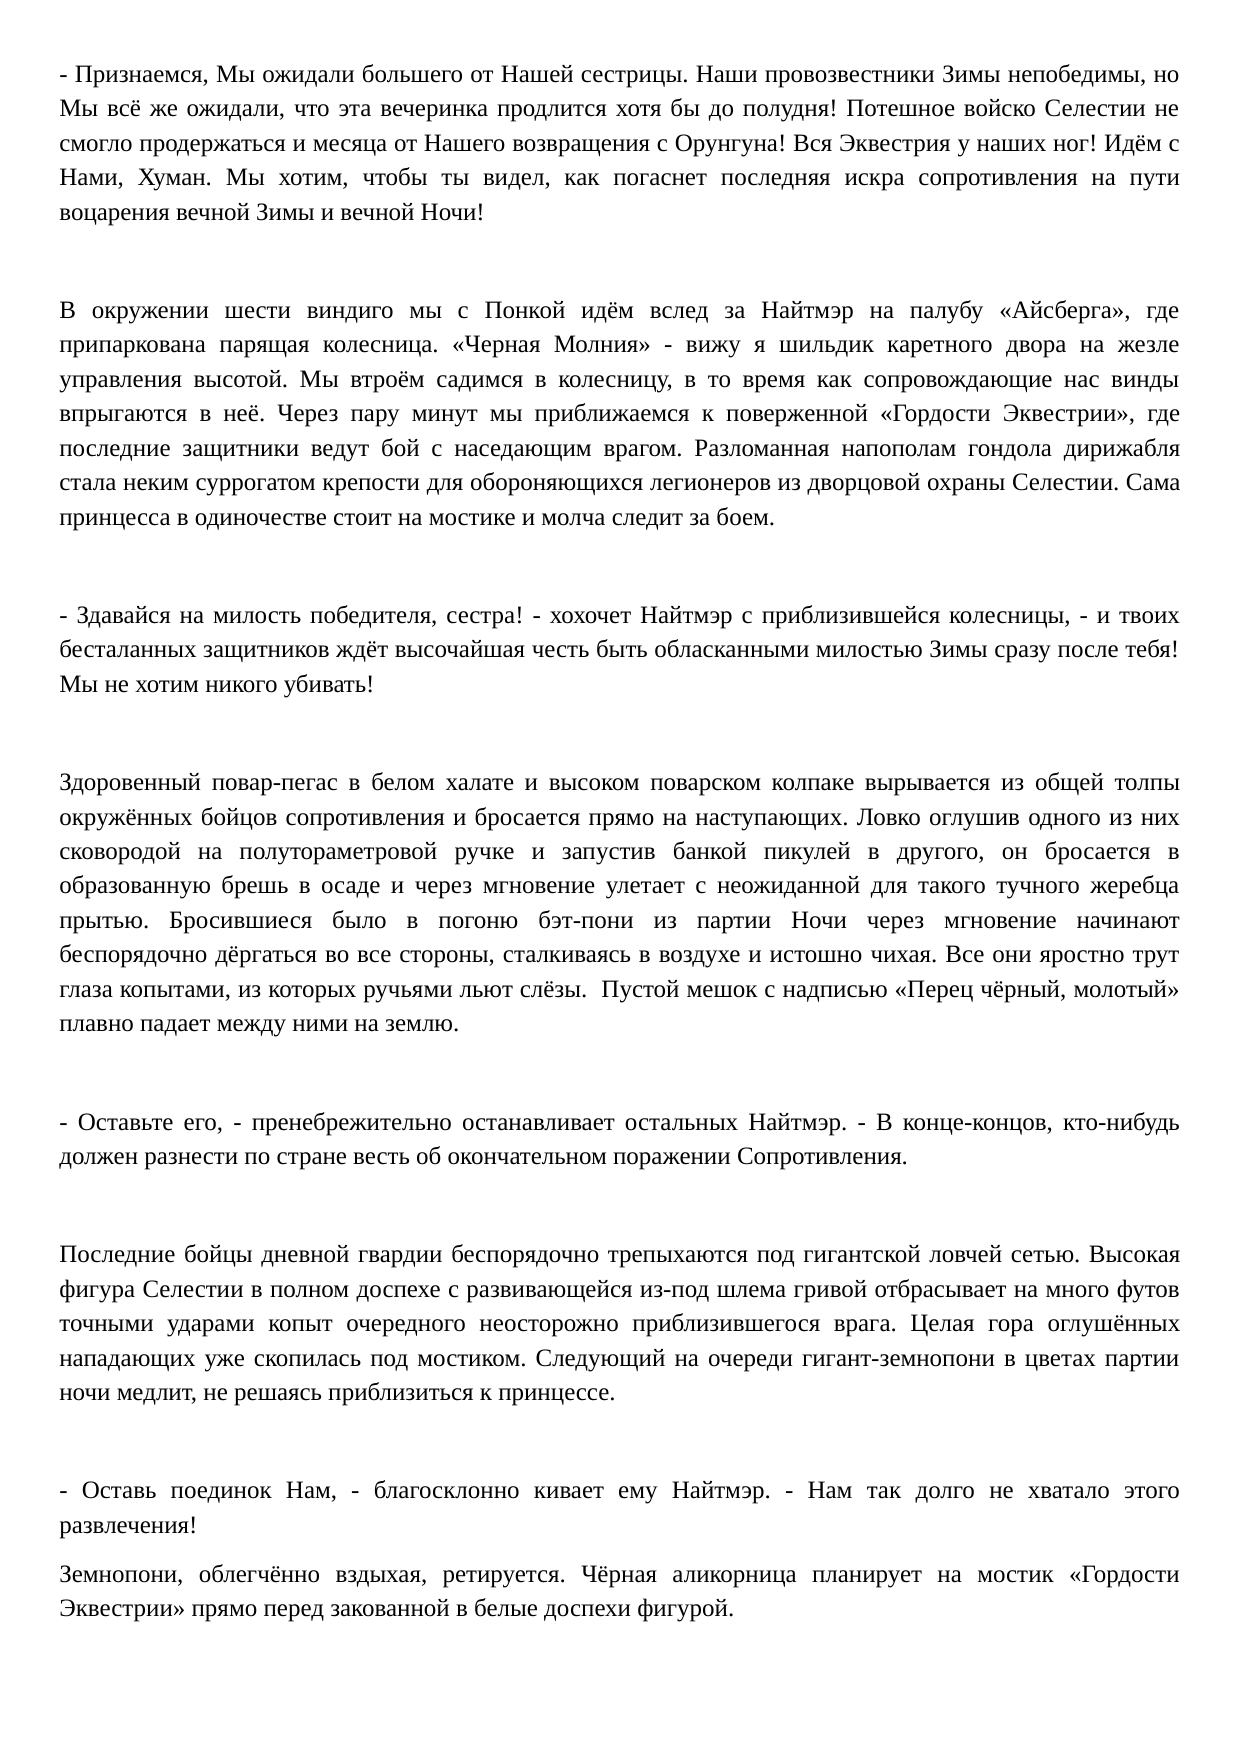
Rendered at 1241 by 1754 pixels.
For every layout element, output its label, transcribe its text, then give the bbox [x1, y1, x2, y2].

text Земнопони, облегчённо вздыхая, ретируется. Чёрная аликорница планирует на мостик «Гордости Эквестрии» прямо перед закованной в белые доспехи фигурой. [59, 1559, 1181, 1622]
text - Здавайся на милость победителя, сестра! - хохочет Найтмэр с приблизившейся колесницы, - и твоих бесталанных защитников ждёт высочайшая честь быть обласканными милостью Зимы сразу после тебя! Мы не хотим никого убивать! [59, 600, 1181, 698]
text - Оставьте его, - пренебрежительно останавливает остальных Найтмэр. - В конце-концов, кто-нибудь должен разнести по стране весть об окончательном поражении Сопротивления. [59, 1107, 1181, 1170]
text Здоровенный повар-пегас в белом халате и высоком поварском колпаке вырывается из общей толпы окружённых бойцов сопротивления и бросается прямо на наступающих. Ловко оглушив одного из них сковородой на полутораметровой ручке и запустив банкой пикулей в другого, он бросается в образованную брешь в осаде и через мгновение улетает с неожиданной для такого тучного жеребца прытью. Бросившиеся было в погоню бэт-пони из партии Ночи через мгновение начинают беспорядочно дёргаться во все стороны, сталкиваясь в воздухе и истошно чихая. Все они яростно трут глаза копытами, из которых ручьями льют слёзы. Пустой мешок с надписью «Перец чёрный, молотый» плавно падает между ними на землю. [59, 767, 1181, 1037]
text В окружении шести виндиго мы с Понкой идём вслед за Найтмэр на палубу «Айсберга», где припаркована парящая колесница. «Черная Молния» - вижу я шильдик каретного двора на жезле управления высотой. Мы втроём садимся в колесницу, в то время как сопровождающие нас винды впрыгаются в неё. Через пару минут мы приближаемся к поверженной «Гордости Эквестрии», где последние защитники ведут бой с наседающим врагом. Разломанная напополам гондола дирижабля стала неким суррогатом крепости для обороняющихся легионеров из дворцовой охраны Селестии. Сама принцесса в одиночестве стоит на мостике и молча следит за боем. [59, 295, 1181, 531]
text - Признаемся, Мы ожидали большего от Нашей сестрицы. Наши провозвестники Зимы непобедимы, но Мы всё же ожидали, что эта вечеринка продлится хотя бы до полудня! Потешное войско Селестии не смогло продержаться и месяца от Нашего возвращения с Орунгуна! Вся Эквестрия у наших ног! Идём с Нами, Хуман. Мы хотим, чтобы ты видел, как погаснет последняя искра сопротивления на пути воцарения вечной Зимы и вечной Ночи! [59, 59, 1181, 226]
text - Оставь поединок Нам, - благосклонно кивает ему Найтмэр. - Нам так долго не хватало этого развлечения! [59, 1475, 1181, 1538]
text Последние бойцы дневной гвардии беспорядочно трепыхаются под гигантской ловчей сетью. Высокая фигура Селестии в полном доспехе с развивающейся из-под шлема гривой отбрасывает на много футов точными ударами копыт очередного неосторожно приблизившегося врага. Целая гора оглушённых нападающих уже скопилась под мостиком. Следующий на очереди гигант-земнопони в цветах партии ночи медлит, не решаясь приблизиться к принцессе. [59, 1239, 1181, 1406]
